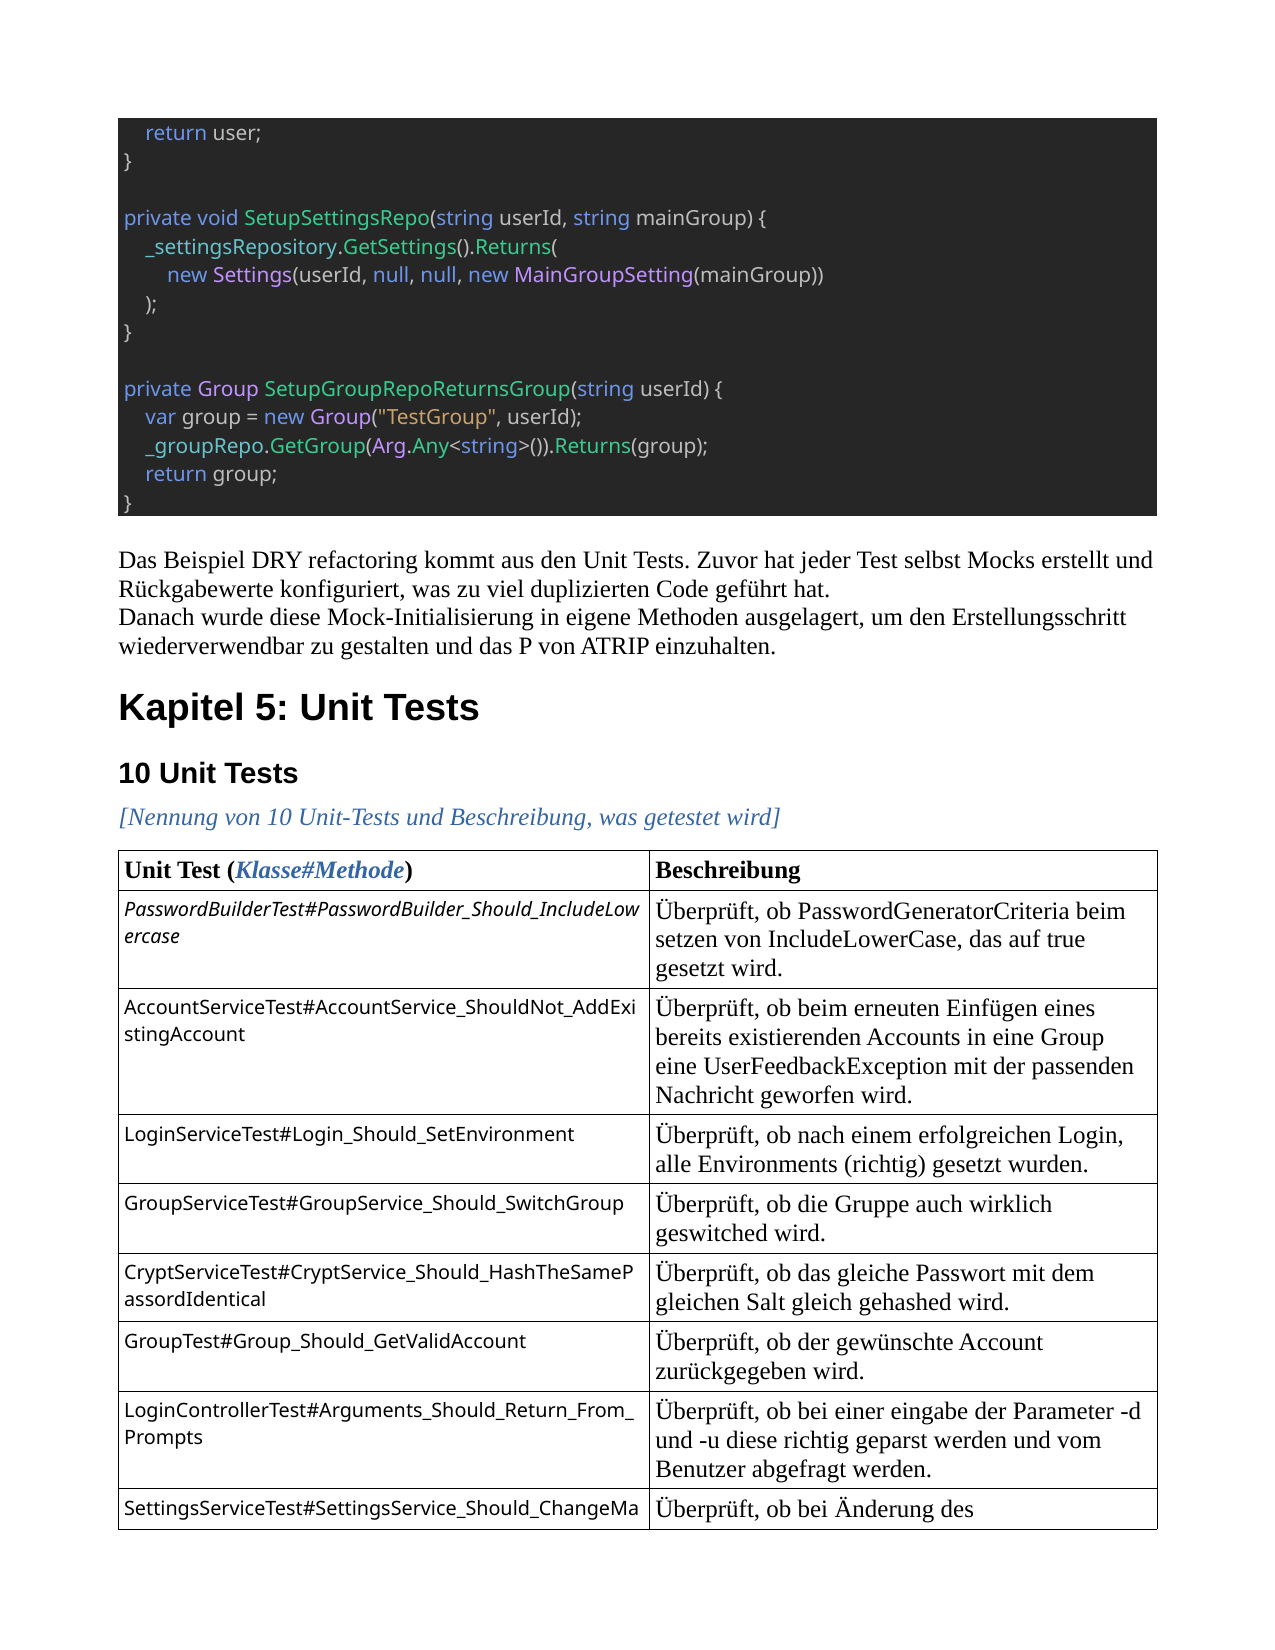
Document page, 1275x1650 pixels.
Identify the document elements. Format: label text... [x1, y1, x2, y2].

table_cell Überprüft, ob der gewünschte Account zurückgegeben wird. [650, 1322, 1157, 1391]
text return user; } private void SetupSettingsRepo(string userId, string mainGroup) { _settingsRepository.GetSettings().Returns( new Settings(userId, null, null, new MainGroupSetting(mainGroup)) ); } private Group SetupGroupRepoReturnsGroup(string userId) { var group = new Group("TestGroup", userId); _groupRepo.GetGroup(Arg.Any<string>()).Returns(group); return group; } [118, 118, 1157, 516]
table_cell Überprüft, ob bei einer eingabe der Parameter -d und -u diese richtig geparst werden und vom Benutzer abgefragt werden. [650, 1392, 1157, 1488]
table_cell Überprüft, ob bei Änderung des [650, 1489, 1157, 1529]
subtitle 10 Unit Tests [118, 756, 1157, 789]
table_cell AccountServiceTest#AccountService_ShouldNot_AddExistingAccount [119, 989, 649, 1114]
table_cell GroupTest#Group_Should_GetValidAccount [119, 1322, 649, 1391]
text Das Beispiel DRY refactoring kommt aus den Unit Tests. Zuvor hat jeder Test selbst Mocks erstellt und Rückgabewerte konfiguriert, was zu viel duplizierten Code geführt hat. [118, 545, 1157, 602]
table_cell PasswordBuilderTest#PasswordBuilder_Should_IncludeLowercase [119, 891, 649, 988]
table_cell Überprüft, ob PasswordGeneratorCriteria beim setzen von IncludeLowerCase, das auf true gesetzt wird. [650, 891, 1157, 988]
table_cell Überprüft, ob die Gruppe auch wirklich geswitched wird. [650, 1184, 1157, 1252]
text Danach wurde diese Mock-Initialisierung in eigene Methoden ausgelagert, um den Erstellungsschritt wiederverwendbar zu gestalten und das P von ATRIP einzuhalten. [118, 602, 1157, 660]
subtitle Kapitel 5: Unit Tests [118, 685, 1157, 729]
table_header Beschreibung [650, 851, 1157, 890]
table_cell Überprüft, ob das gleiche Passwort mit dem gleichen Salt gleich gehashed wird. [650, 1254, 1157, 1321]
table_cell Überprüft, ob beim erneuten Einfügen eines bereits existierenden Accounts in eine Group eine UserFeedbackException mit der passenden Nachricht geworfen wird. [650, 989, 1157, 1114]
table_cell GroupServiceTest#GroupService_Should_SwitchGroup [119, 1184, 649, 1252]
table_cell LoginServiceTest#Login_Should_SetEnvironment [119, 1115, 649, 1183]
text [Nennung von 10 Unit-Tests und Beschreibung, was getestet wird] [118, 802, 1157, 831]
table_cell LoginControllerTest#Arguments_Should_Return_From_Prompts [119, 1392, 649, 1488]
table_header Unit Test (Klasse#Methode) [119, 851, 649, 890]
table_cell CryptServiceTest#CryptService_Should_HashTheSamePassordIdentical [119, 1254, 649, 1321]
table_cell Überprüft, ob nach einem erfolgreichen Login, alle Environments (richtig) gesetzt wurden. [650, 1115, 1157, 1183]
table_cell SettingsServiceTest#SettingsService_Should_ChangeMa [119, 1489, 649, 1529]
